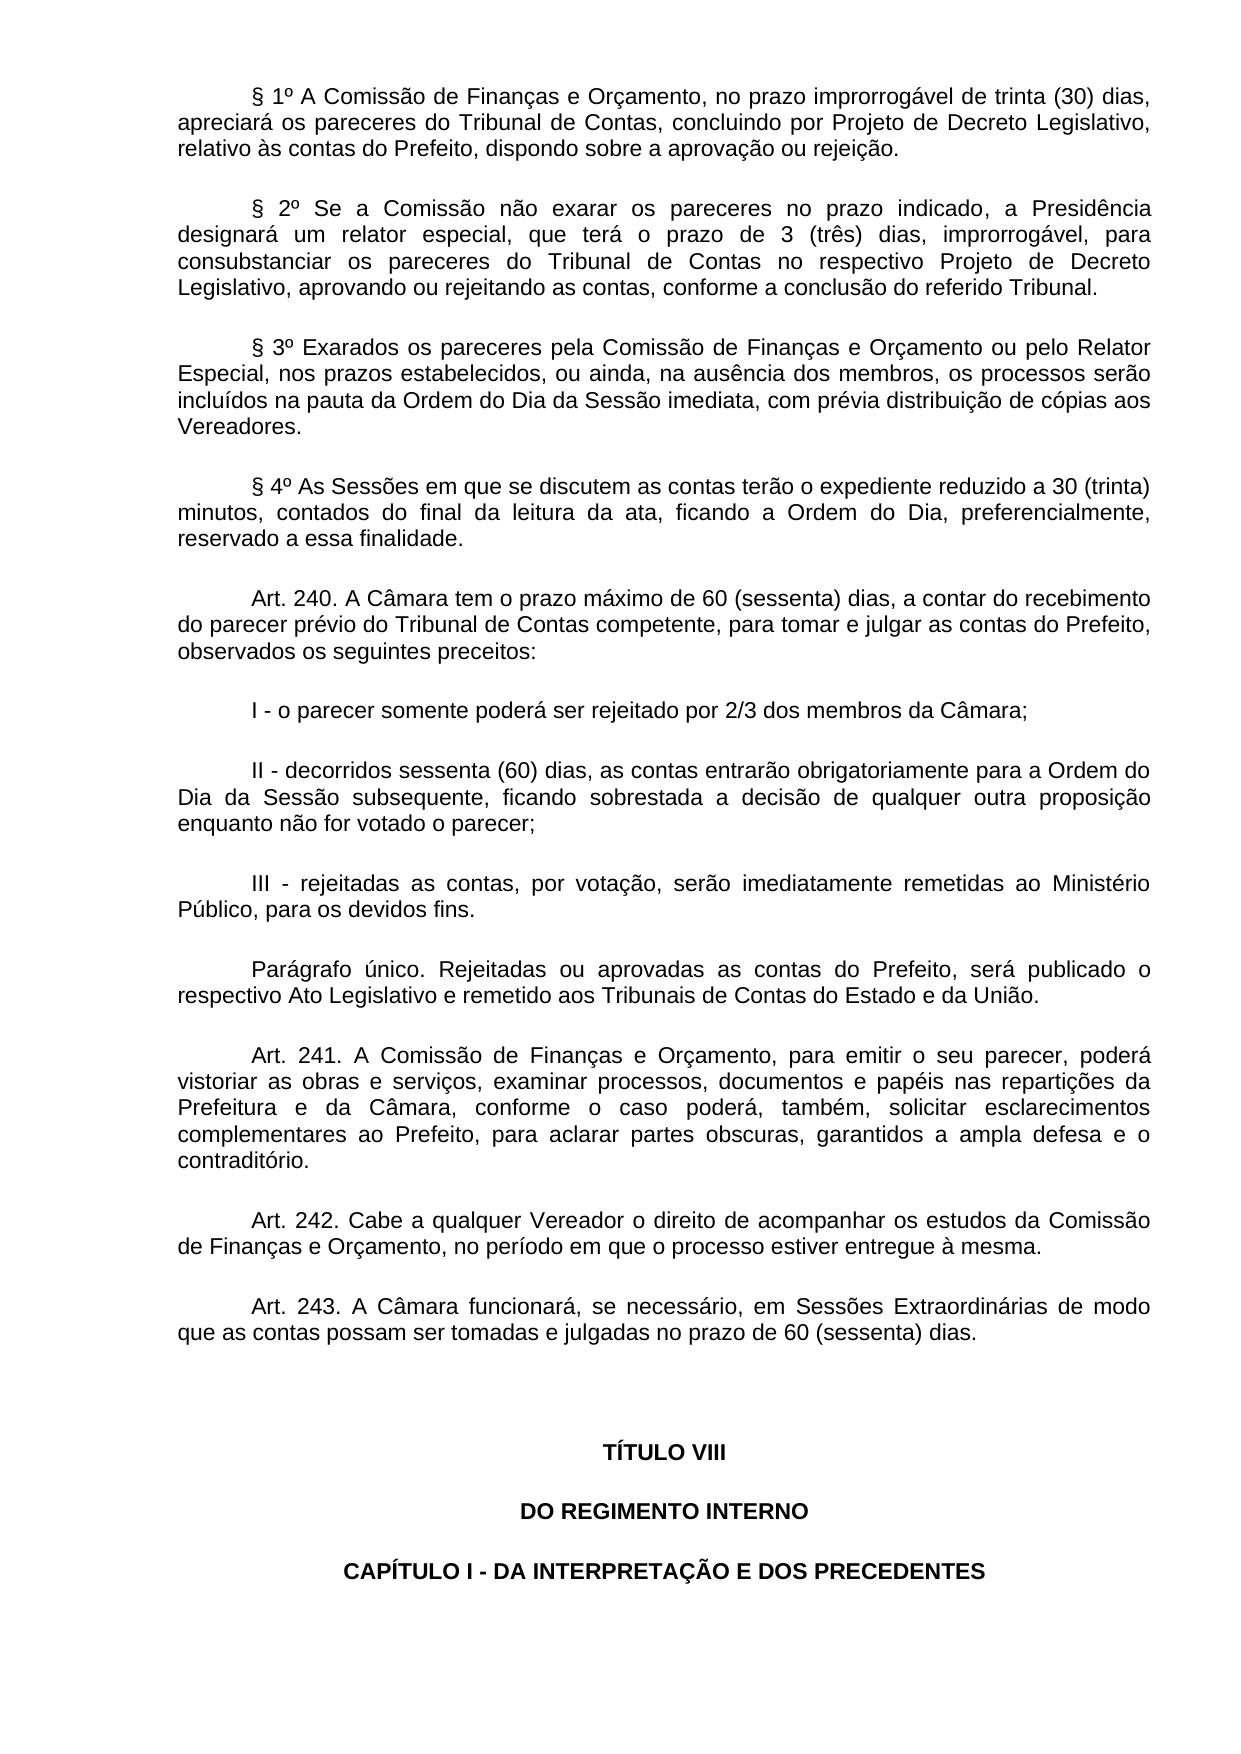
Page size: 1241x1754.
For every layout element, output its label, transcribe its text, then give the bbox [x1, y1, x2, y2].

subtitle § 3º Exarados os pareceres pela Comissão de Finanças e Orçamento ou pelo Relator Especial, nos prazos estabelecidos, ou ainda, na ausência dos membros, os processos serão incluídos na pauta da Ordem do Dia da Sessão imediata, com prévia distribuição de cópias aos Vereadores. [177, 334, 1152, 439]
subtitle Art. 240. A Câmara tem o prazo máximo de 60 (sessenta) dias, a contar do recebimento do parecer prévio do Tribunal de Contas competente, para tomar e julgar as contas do Prefeito, observados os seguintes preceitos: [177, 585, 1152, 664]
subtitle CAPÍTULO I - DA INTERPRETAÇÃO E DOS PRECEDENTES [177, 1558, 1152, 1584]
subtitle § 2º Se a Comissão não exarar os pareceres no prazo indicado, a Presidência designará um relator especial, que terá o prazo de 3 (três) dias, improrrogável, para consubstanciar os pareceres do Tribunal de Contas no respectivo Projeto de Decreto Legislativo, aprovando ou rejeitando as contas, conforme a conclusão do referido Tribunal. [177, 195, 1152, 301]
subtitle Art. 242. Cabe a qualquer Vereador o direito de acompanhar os estudos da Comissão de Finanças e Orçamento, no período em que o processo estiver entregue à mesma. [177, 1207, 1152, 1259]
subtitle I - o parecer somente poderá ser rejeitado por 2/3 dos membros da Câmara; [177, 697, 1152, 724]
subtitle Art. 243. A Câmara funcionará, se necessário, em Sessões Extraordinárias de modo que as contas possam ser tomadas e julgadas no prazo de 60 (sessenta) dias. [177, 1293, 1152, 1345]
subtitle Parágrafo único. Rejeitadas ou aprovadas as contas do Prefeito, será publicado o respectivo Ato Legislativo e remetido aos Tribunais de Contas do Estado e da União. [177, 956, 1152, 1008]
subtitle Art. 241. A Comissão de Finanças e Orçamento, para emitir o seu parecer, poderá vistoriar as obras e serviços, examinar processos, documentos e papéis nas repartições da Prefeitura e da Câmara, conforme o caso poderá, também, solicitar esclarecimentos complementares ao Prefeito, para aclarar partes obscuras, garantidos a ampla defesa e o contraditório. [177, 1042, 1152, 1173]
subtitle TÍTULO VIII [177, 1438, 1152, 1465]
subtitle DO REGIMENTO INTERNO [177, 1498, 1152, 1524]
subtitle III - rejeitadas as contas, por votação, serão imediatamente remetidas ao Ministério Público, para os devidos fins. [177, 869, 1152, 922]
subtitle II - decorridos sessenta (60) dias, as contas entrarão obrigatoriamente para a Ordem do Dia da Sessão subsequente, ficando sobrestada a decisão de qualquer outra proposição enquanto não for votado o parecer; [177, 757, 1152, 836]
subtitle § 4º As Sessões em que se discutem as contas terão o expediente reduzido a 30 (trinta) minutos, contados do final da leitura da ata, ficando a Ordem do Dia, preferencialmente, reservado a essa finalidade. [177, 473, 1152, 552]
subtitle § 1º A Comissão de Finanças e Orçamento, no prazo improrrogável de trinta (30) dias, apreciará os pareceres do Tribunal de Contas, concluindo por Projeto de Decreto Legislativo, relativo às contas do Prefeito, dispondo sobre a aprovação ou rejeição. [177, 83, 1152, 162]
